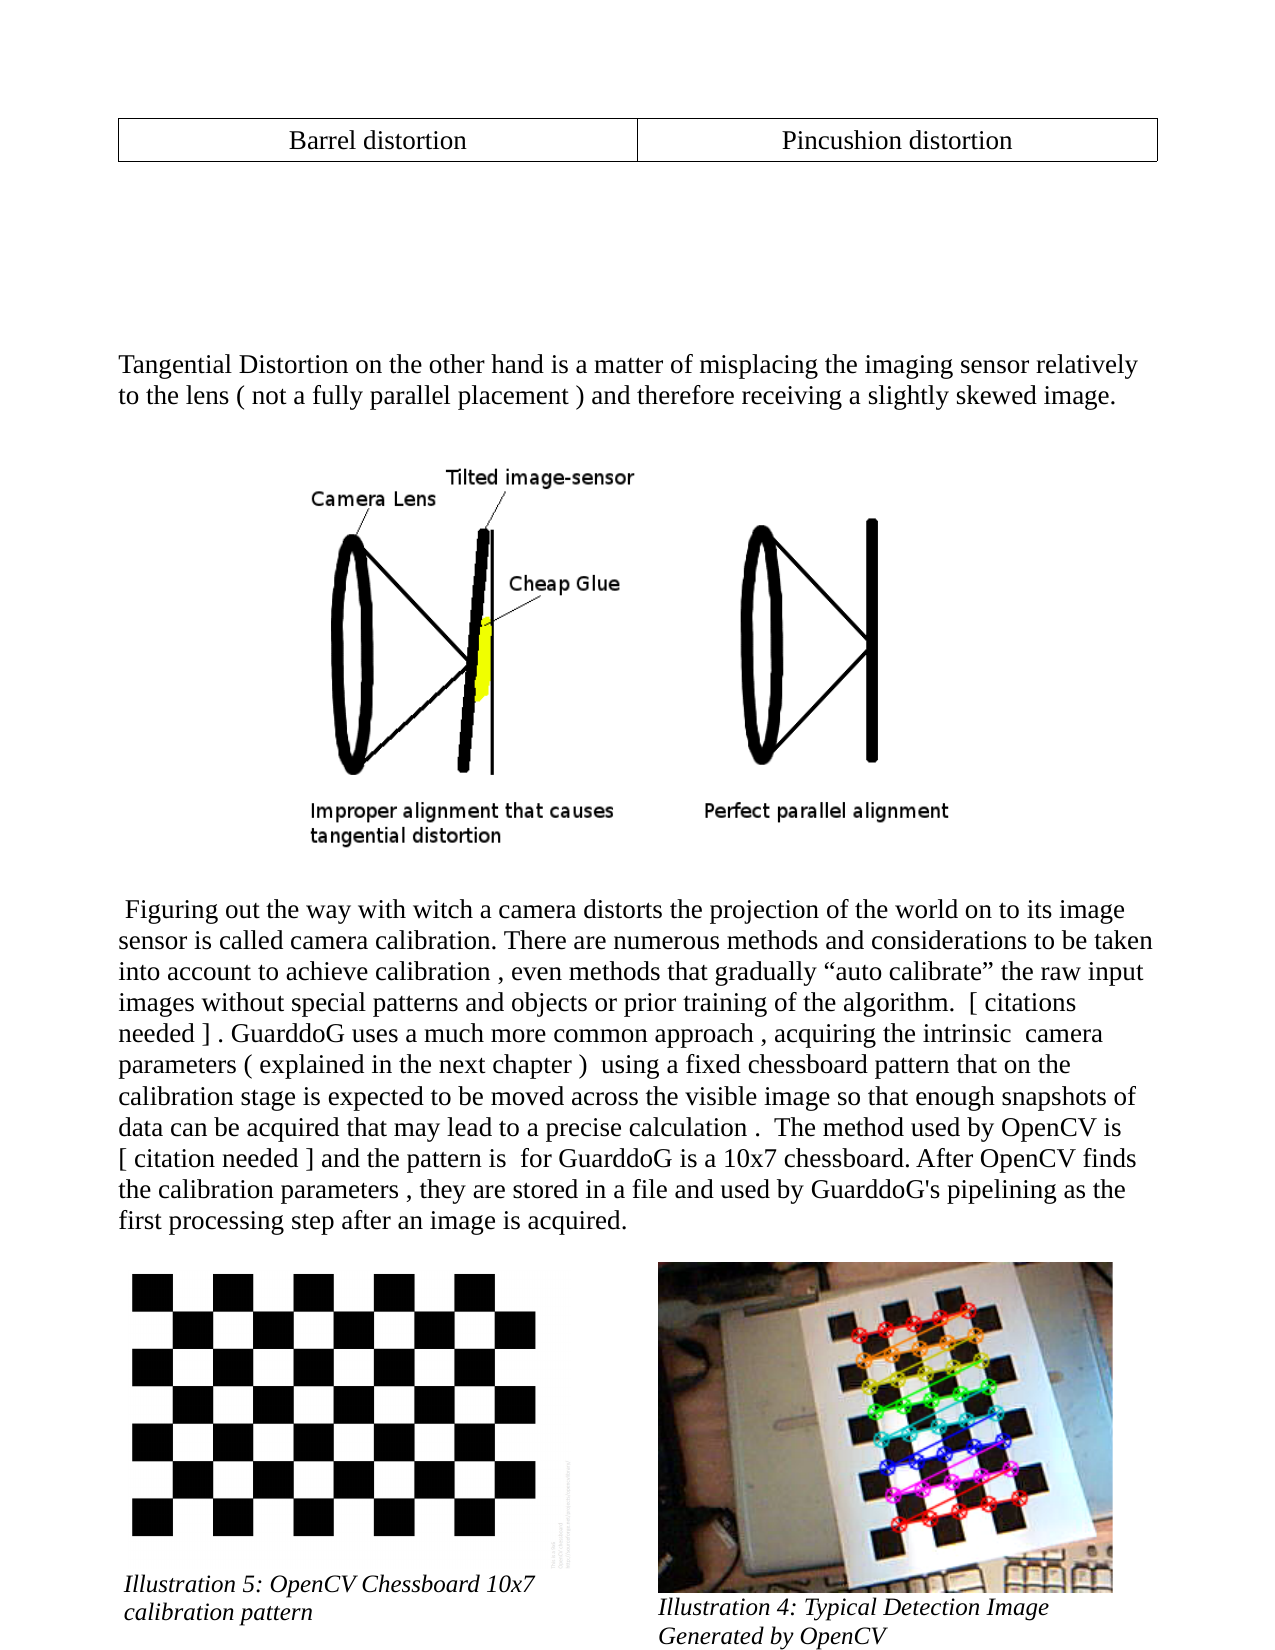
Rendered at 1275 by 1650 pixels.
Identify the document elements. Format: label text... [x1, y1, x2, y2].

text Illustration 4: OpenCV Chessboard 10x7 calibration pattern [123, 1566, 575, 1626]
picture [128, 1270, 571, 1569]
text Tangential Distortion on the other hand is a matter of misplacing the imaging sensor relatively to the lens ( not a fully parallel placement ) and therefore receiving a slightly skewed image. [118, 348, 1157, 410]
text Figuring out the way with witch a camera distorts the projection of the world on to its image sensor is called camera calibration. There are numerous methods and considerations to be taken into account to achieve calibration , even methods that gradually “auto calibrate” the raw input images without special patterns and objects or prior training of the algorithm. [ citations needed ] . GuarddoG uses a much more common approach , acquiring the intrinsic camera parameters ( explained in the next chapter ) using a fixed chessboard pattern that on the calibration stage is expected to be moved across the visible image so that enough snapshots of data can be acquired that may lead to a precise calculation . The method used by OpenCV is [ citation needed ] and the pattern is for GuarddoG is a 10x7 chessboard. After OpenCV finds the calibration parameters , they are stored in a file and used by GuarddoG's pipelining as the first processing step after an image is acquired. [118, 893, 1157, 1236]
text Illustration 5: Typical Detection Image Generated by OpenCV [658, 1593, 1113, 1650]
table_header Barrel distortion [119, 119, 637, 161]
table_header Pincushion distortion [638, 119, 1157, 161]
picture [658, 1262, 1113, 1593]
picture [297, 410, 978, 862]
